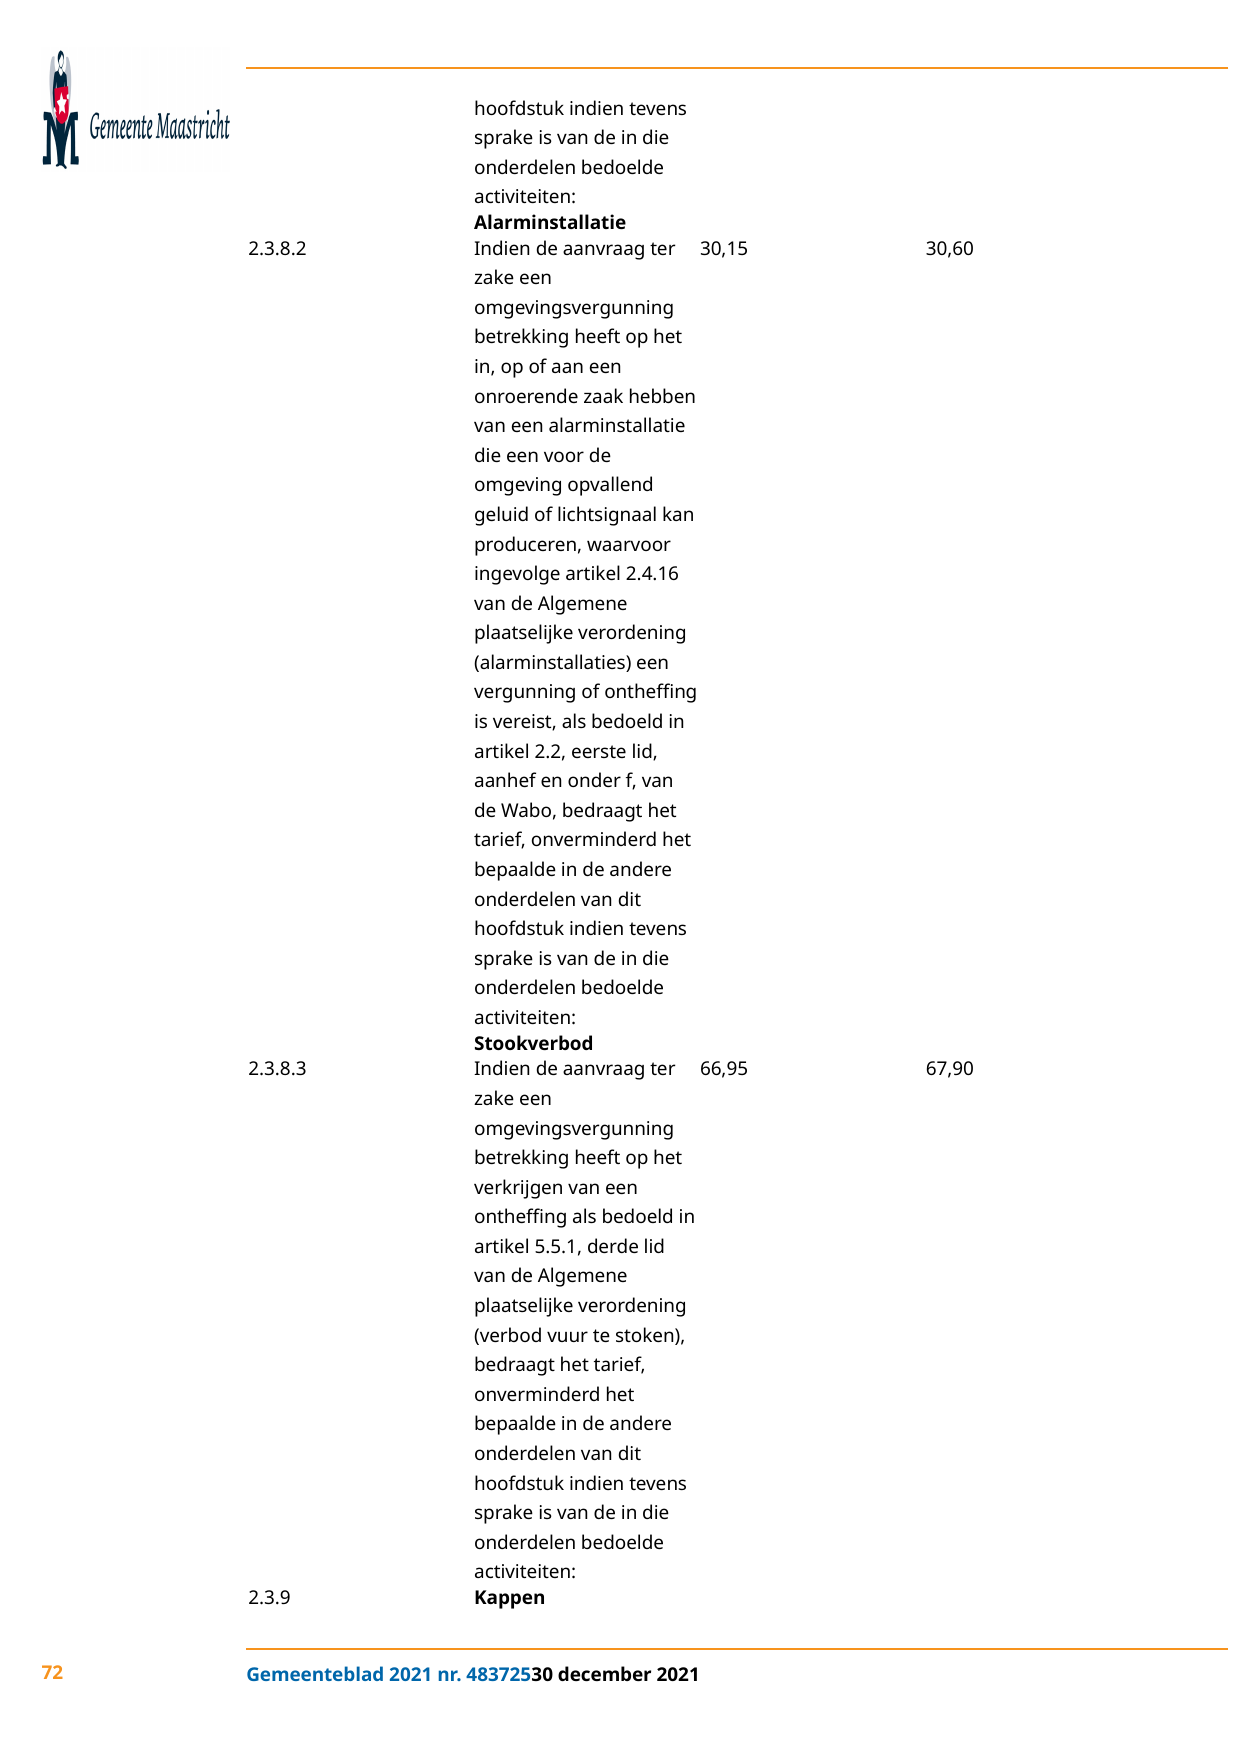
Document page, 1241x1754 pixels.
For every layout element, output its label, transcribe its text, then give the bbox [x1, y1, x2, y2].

table_cell [248, 1030, 474, 1056]
table_cell [926, 1030, 1152, 1056]
table_cell hoofdstuk indien tevens sprake is van de in die onderdelen bedoelde activiteiten: [474, 95, 700, 209]
table_cell [700, 209, 926, 235]
table_cell 30,15 [700, 235, 926, 1030]
table_cell [700, 1030, 926, 1056]
table_cell Indien de aanvraag ter zake een omgevingsvergunning betrekking heeft op het in, op of aan een onroerende zaak hebben van een alarminstallatie die een voor de omgeving opvallend geluid of lichtsignaal kan produceren, waarvoor ingevolge artikel 2.4.16 van de Algemene plaatselijke verordening (alarminstallaties) een vergunning of ontheffing is vereist, als bedoeld in artikel 2.2, eerste lid, aanhef en onder f, van de Wabo, bedraagt het tarief, onverminderd het bepaalde in de andere onderdelen van dit hoofdstuk indien tevens sprake is van de in die onderdelen bedoelde activiteiten: [474, 235, 700, 1030]
table_cell [700, 95, 926, 209]
table_cell 2.3.8.2 [248, 235, 474, 1030]
table_cell Stookverbod [474, 1030, 700, 1056]
table_cell Kappen [474, 1584, 700, 1610]
table_cell [248, 95, 474, 209]
picture [41, 47, 231, 172]
table_cell [926, 95, 1152, 209]
table_cell [926, 209, 1152, 235]
table_cell Indien de aanvraag ter zake een omgevingsvergunning betrekking heeft op het verkrijgen van een ontheffing als bedoeld in artikel 5.5.1, derde lid van de Algemene plaatselijke verordening (verbod vuur te stoken), bedraagt het tarief, onverminderd het bepaalde in de andere onderdelen van dit hoofdstuk indien tevens sprake is van de in die onderdelen bedoelde activiteiten: [474, 1056, 700, 1584]
table_cell Alarminstallatie [474, 209, 700, 235]
table_cell 2.3.8.3 [248, 1056, 474, 1584]
table_cell 66,95 [700, 1056, 926, 1584]
table_cell [248, 209, 474, 235]
table_cell 30,60 [926, 235, 1152, 1030]
table_cell 67,90 [926, 1056, 1152, 1584]
table_cell 2.3.9 [248, 1584, 474, 1610]
table_cell [926, 1584, 1152, 1610]
table_cell [700, 1584, 926, 1610]
